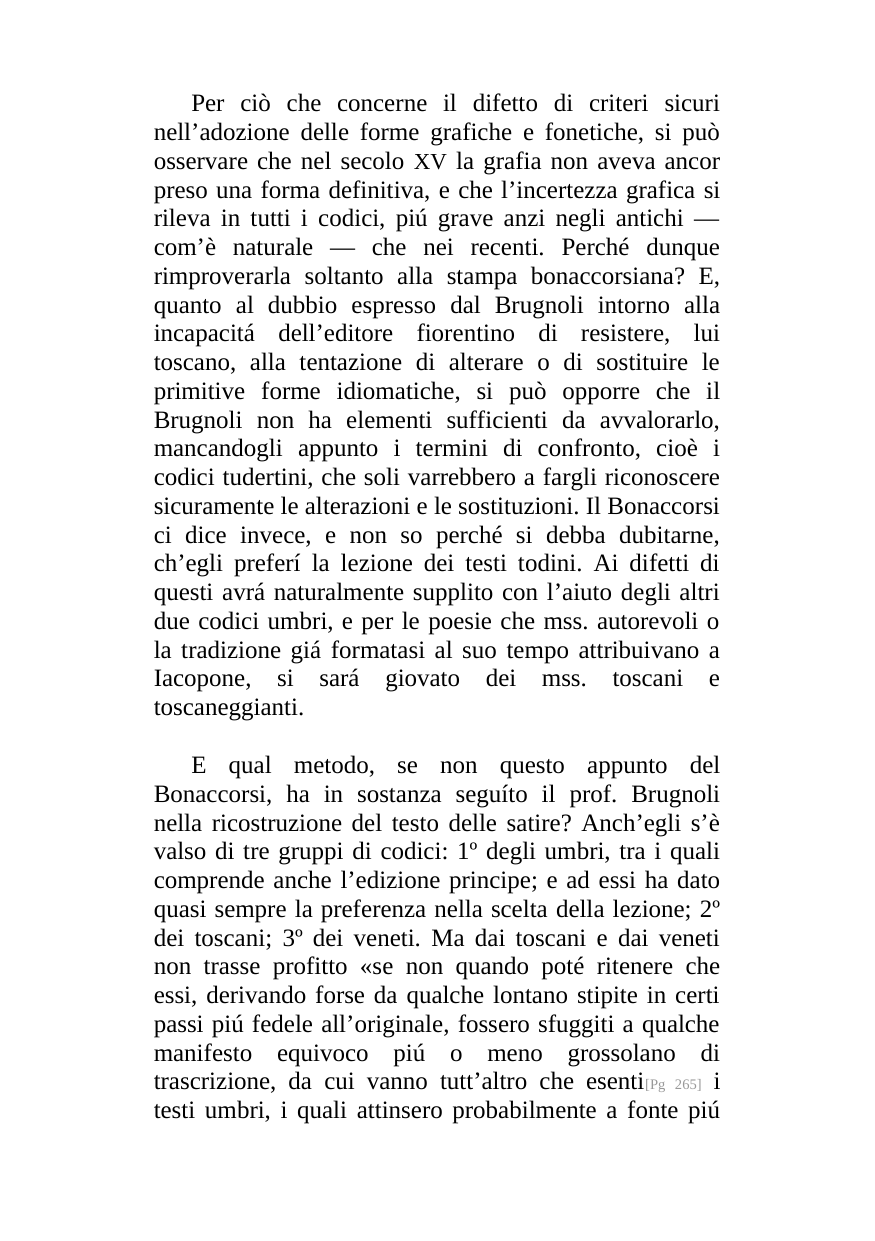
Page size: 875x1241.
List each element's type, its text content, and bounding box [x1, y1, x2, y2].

text Per ciò che concerne il difetto di criteri sicuri nell’adozione delle forme grafiche e fonetiche, si può osservare che nel secolo XV la grafia non aveva ancor preso una forma definitiva, e che l’incertezza grafica si rileva in tutti i codici, piú grave anzi negli antichi — com’è naturale — che nei recenti. Perché dunque rimproverarla soltanto alla stampa bonaccorsiana? E, quanto al dubbio espresso dal Brugnoli intorno alla incapacitá dell’editore fiorentino di resistere, lui toscano, alla tentazione di alterare o di sostituire le primitive forme idiomatiche, si può opporre che il Brugnoli non ha elementi sufficienti da avvalorarlo, mancandogli appunto i termini di confronto, cioè i codici tudertini, che soli varrebbero a fargli riconoscere sicuramente le alterazioni e le sostituzioni. Il Bonaccorsi ci dice invece, e non so perché si debba dubitarne, ch’egli preferí la lezione dei testi todini. Ai difetti di questi avrá naturalmente supplito con l’aiuto degli altri due codici umbri, e per le poesie che mss. autorevoli o la tradizione giá formatasi al suo tempo attribuivano a Iacopone, si sará giovato dei mss. toscani e toscaneggianti. [153, 88, 721, 721]
text E qual metodo, se non questo appunto del Bonaccorsi, ha in sostanza seguíto il prof. Brugnoli nella ricostruzione del testo delle satire? Anch’egli s’è valso di tre gruppi di codici: 1º degli umbri, tra i quali comprende anche l’edizione principe; e ad essi ha dato quasi sempre la preferenza nella scelta della lezione; 2º dei toscani; 3º dei veneti. Ma dai toscani e dai veneti non trasse profitto «se non quando poté ritenere che essi, derivando forse da qualche lontano stipite in certi passi piú fedele all’originale, fossero sfuggiti a qualche manifesto equivoco piú o meno grossolano di trascrizione, da cui vanno tutt’altro che esenti[Pg 265] i testi umbri, i quali attinsero probabilmente a fonte piú [153, 750, 721, 1124]
